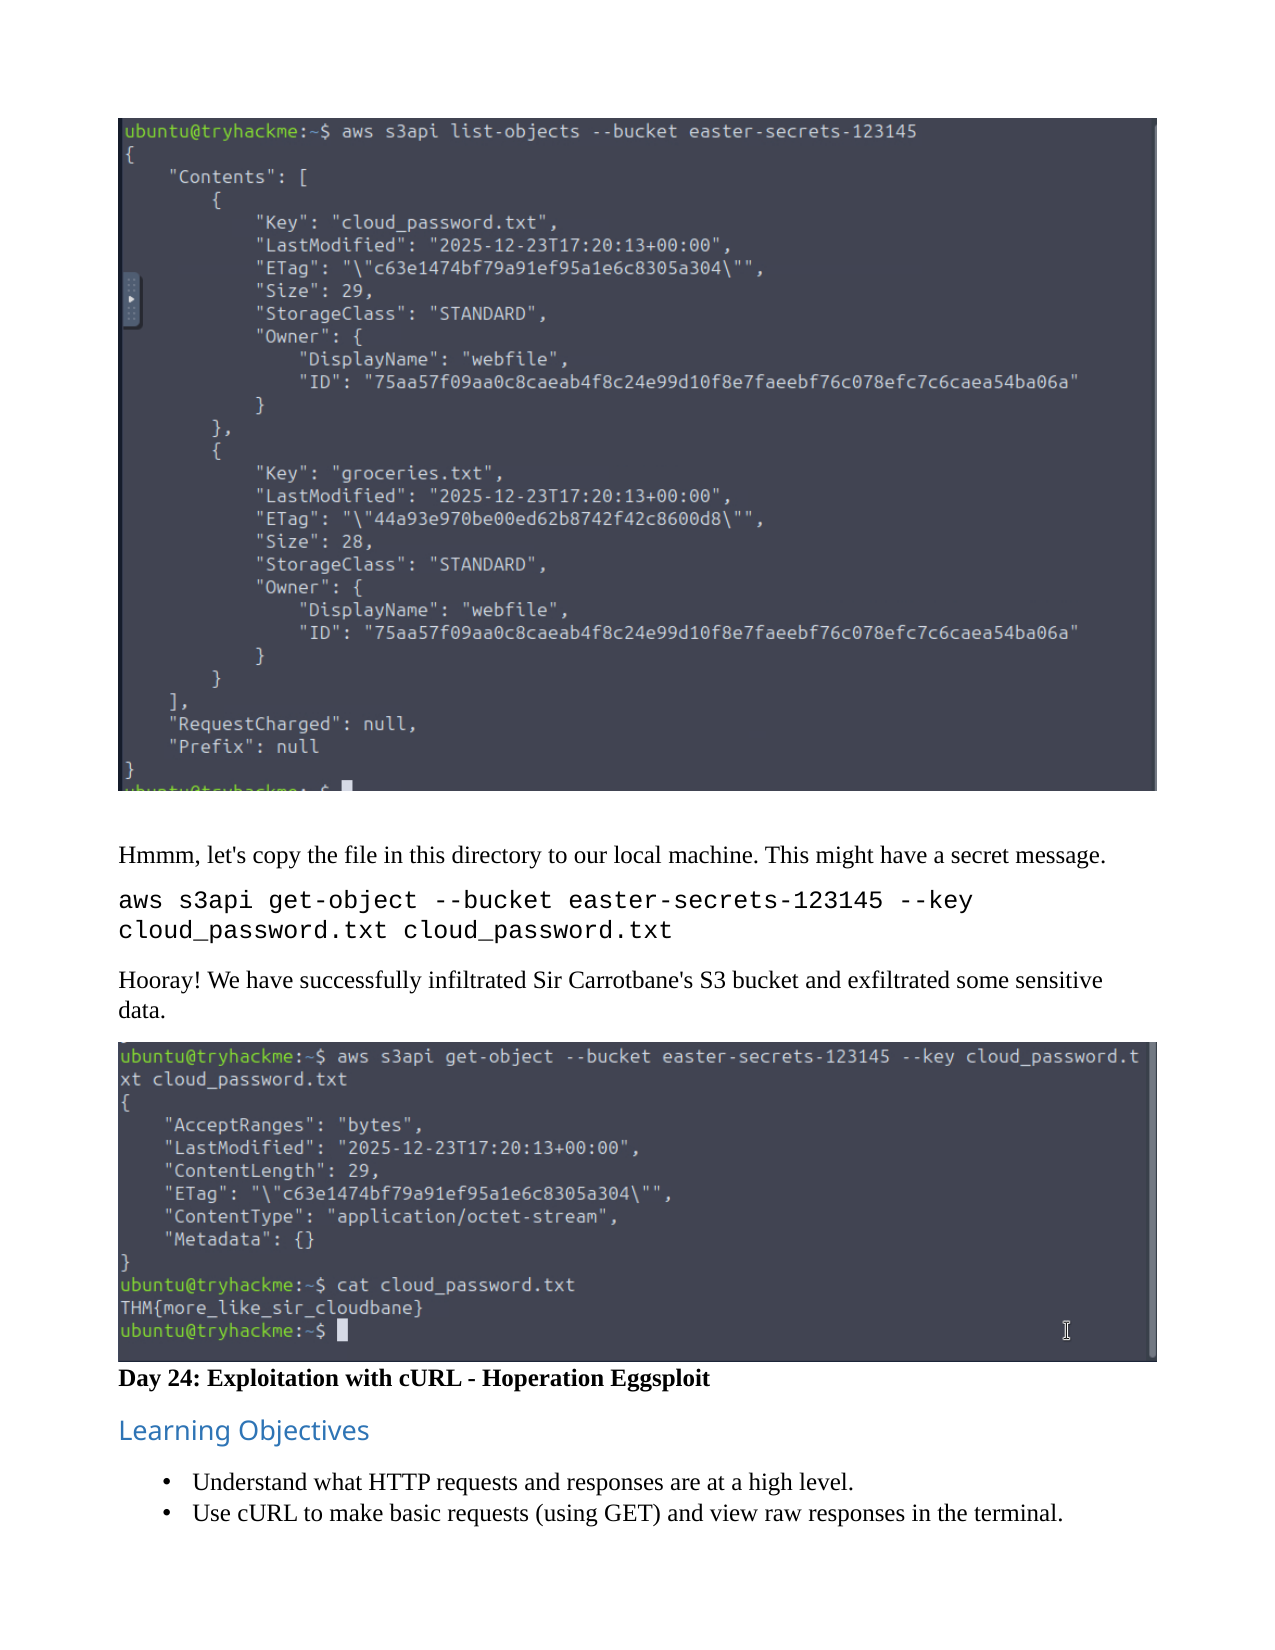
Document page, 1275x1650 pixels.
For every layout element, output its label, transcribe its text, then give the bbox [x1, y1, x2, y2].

text Day 24: Exploitation with cURL - Hoperation Eggsploit [118, 1362, 1157, 1392]
subtitle Learning Objectives [118, 1411, 1157, 1448]
list Understand what HTTP requests and responses are at a high level. [162, 1467, 1157, 1496]
text aws s3api get-object --bucket easter-secrets-123145 --key cloud_password.txt cloud_password.txt [118, 887, 1157, 946]
picture [118, 1042, 1157, 1362]
text Hmmm, let's copy the file in this directory to our local machine. This might have a secret message. [118, 840, 1157, 869]
list Use cURL to make basic requests (using GET) and view raw responses in the terminal. [162, 1498, 1157, 1526]
picture [118, 118, 1157, 791]
text Hooray! We have successfully infiltrated Sir Carrotbane's S3 bucket and exfiltrated some sensitive data. [118, 965, 1157, 1024]
